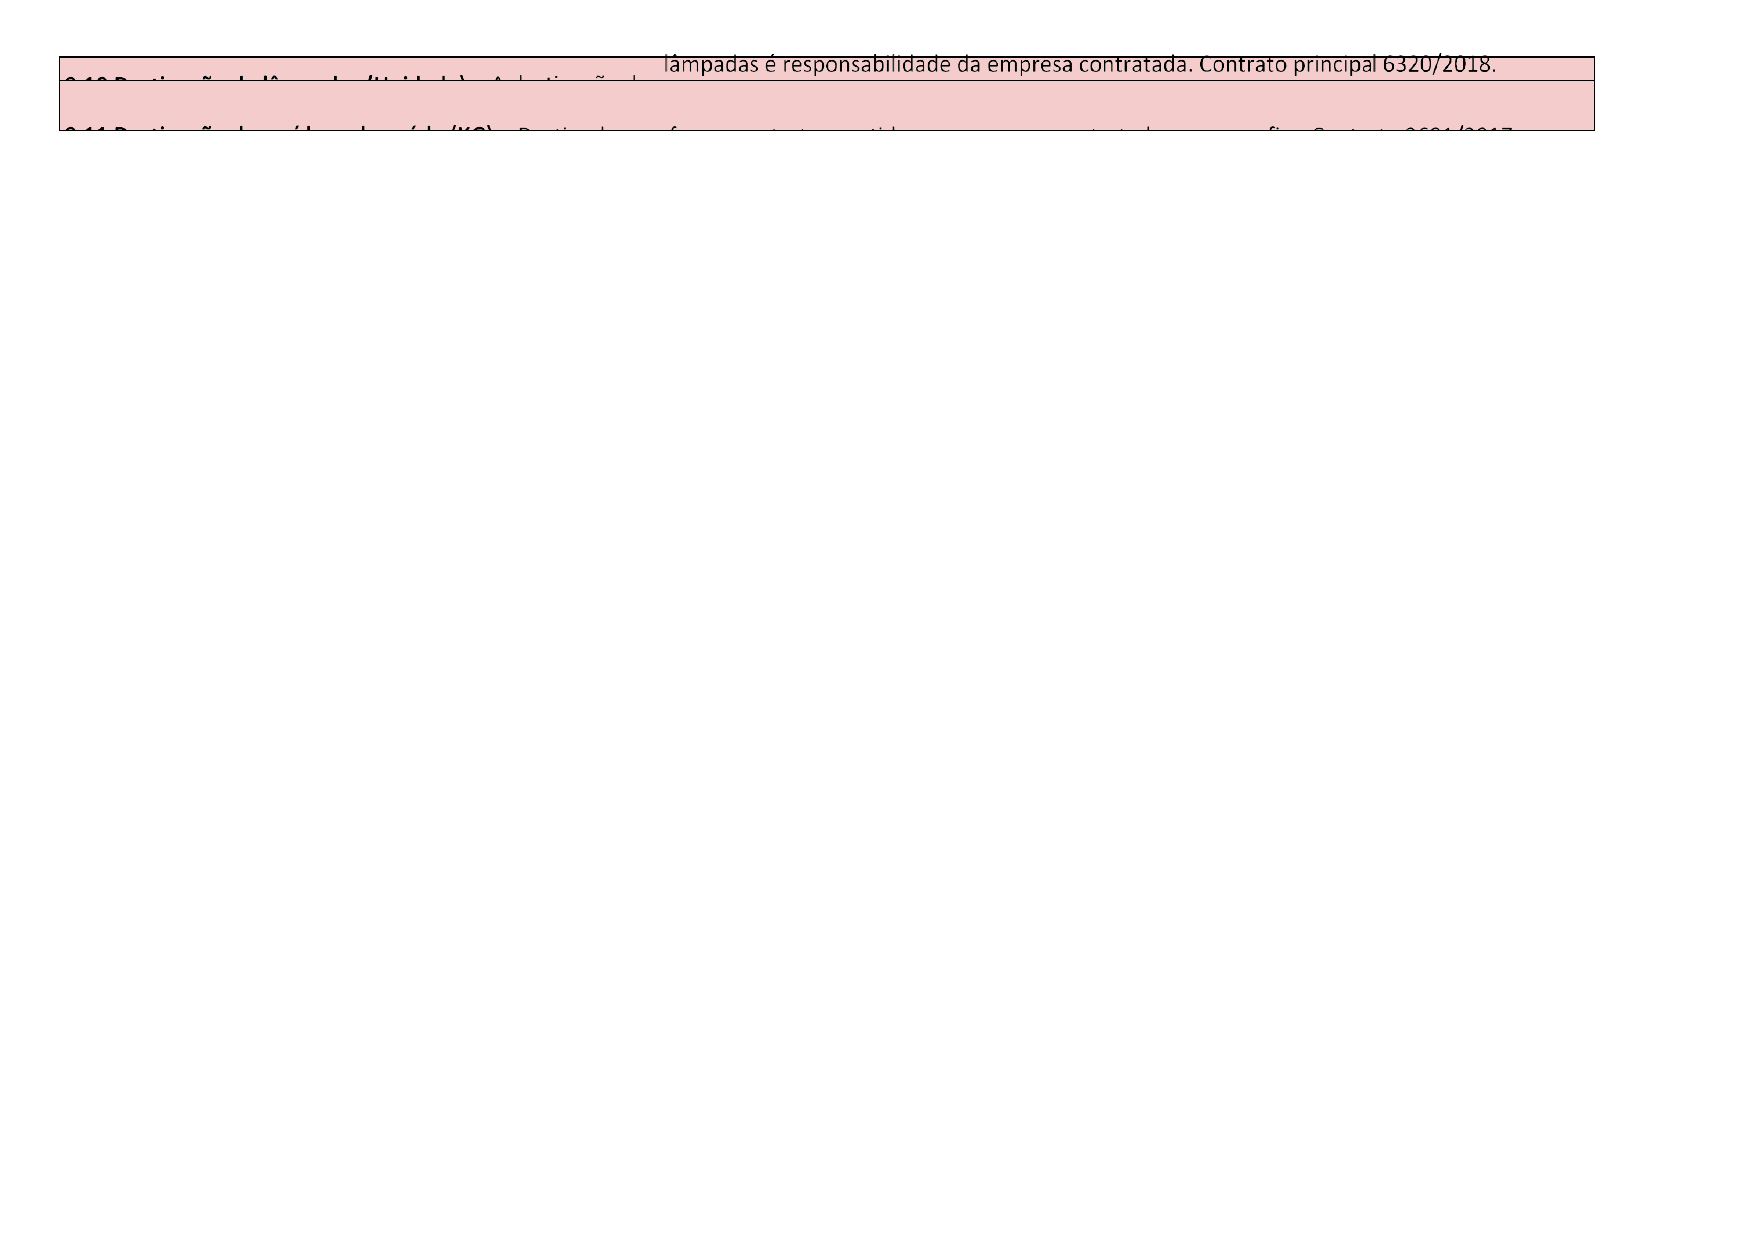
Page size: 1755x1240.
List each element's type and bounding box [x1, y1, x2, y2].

table_cell [728, 62, 734, 70]
table_cell [1457, 58, 1463, 70]
table_cell [1424, 58, 1429, 70]
table_cell [960, 62, 966, 70]
table_cell [930, 62, 935, 70]
table_cell [60, 58, 1594, 80]
table_cell [60, 81, 1594, 130]
table_cell [906, 62, 911, 70]
